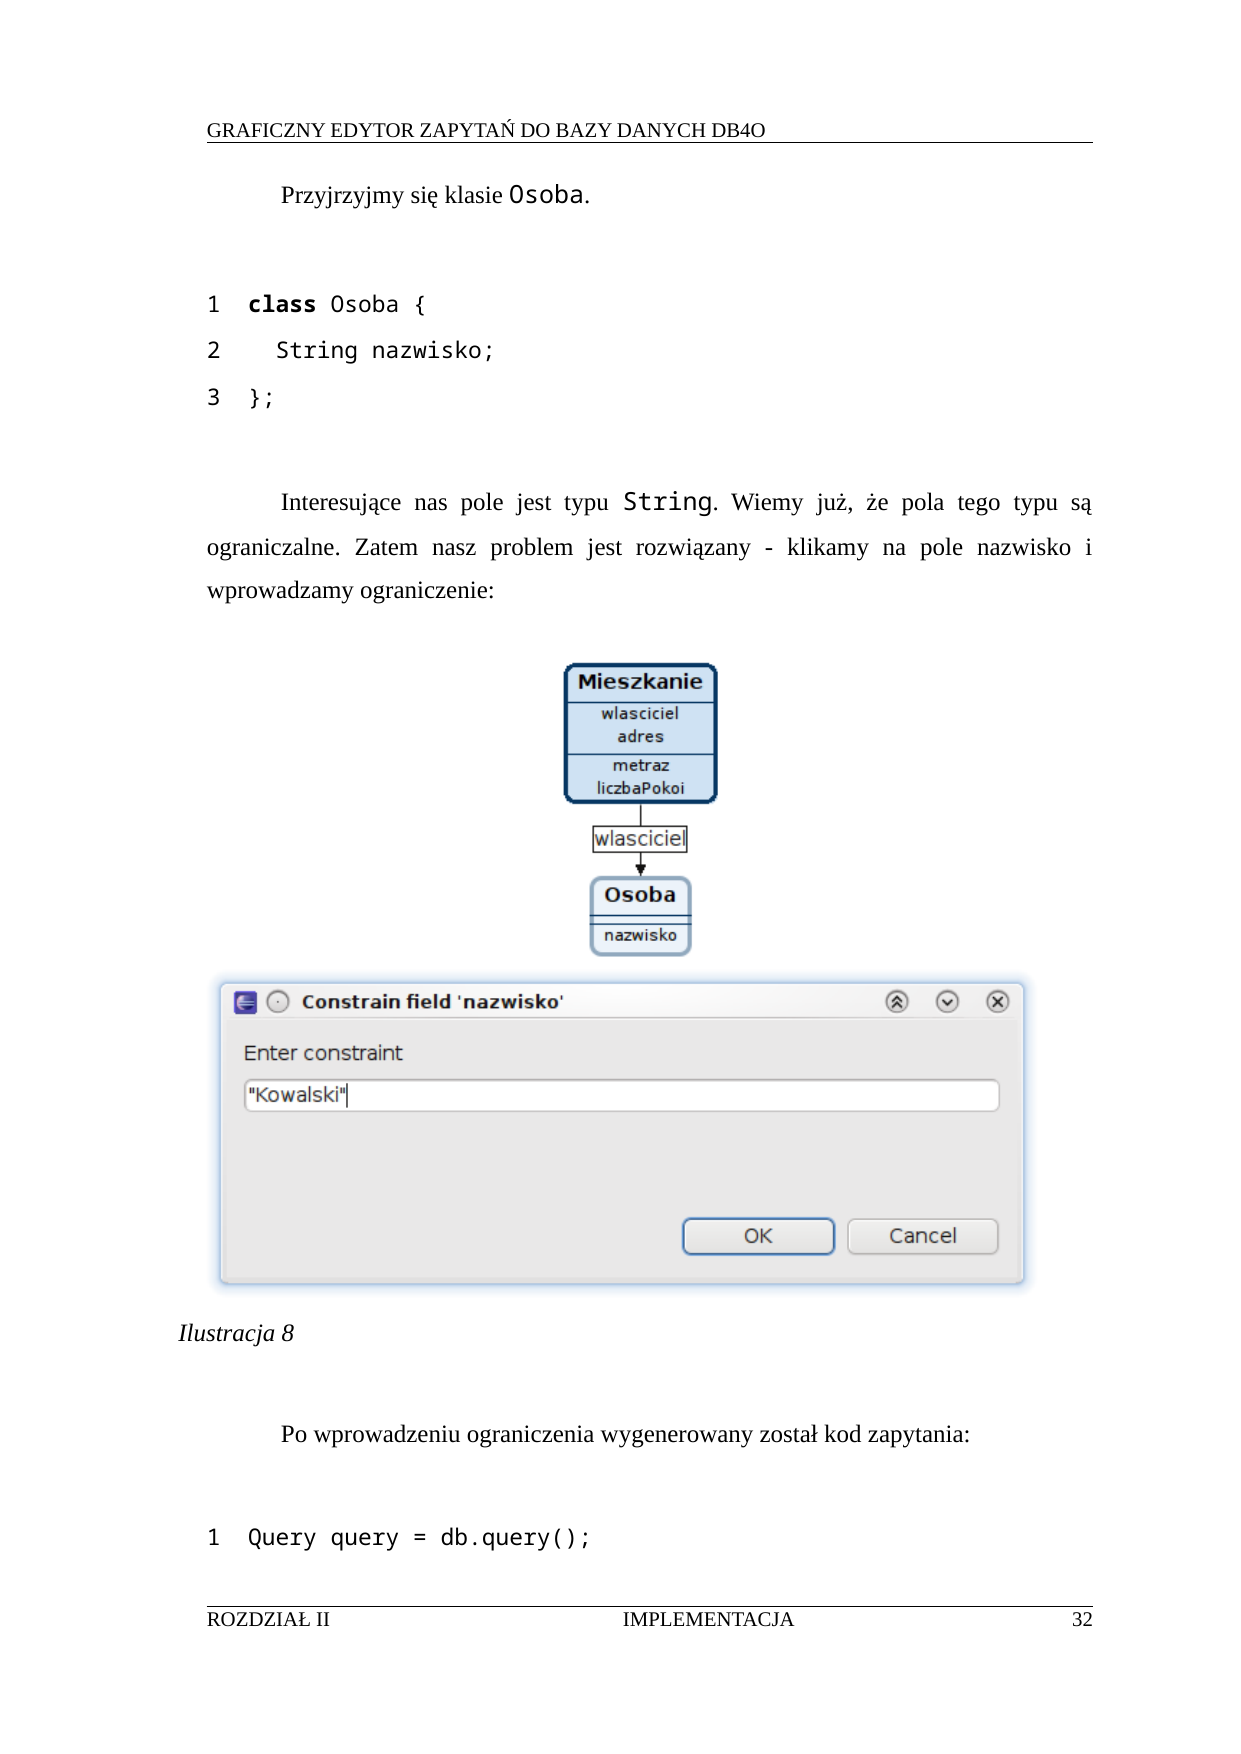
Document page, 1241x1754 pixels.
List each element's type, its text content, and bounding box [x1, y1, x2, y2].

text 2 String nazwisko; [207, 334, 1093, 366]
text Ilustracja 8 [178, 1318, 1121, 1347]
picture [178, 643, 1065, 1318]
text 3 }; [207, 381, 1093, 412]
text 1 Query query = db.query(); [207, 1521, 1093, 1553]
text Interesujące nas pole jest typu String. Wiemy już, że pola tego typu są ograniczalne. Zatem nasz problem jest rozwiązany - klikamy na pole nazwisko i wprowadzamy ograniczenie: [207, 484, 1093, 604]
text 1 class Osoba { [207, 287, 1093, 319]
text Przyjrzyjmy się klasie Osoba. [207, 177, 1093, 211]
text Po wprowadzeniu ograniczenia wygenerowany został kod zapytania: [207, 1419, 1093, 1448]
